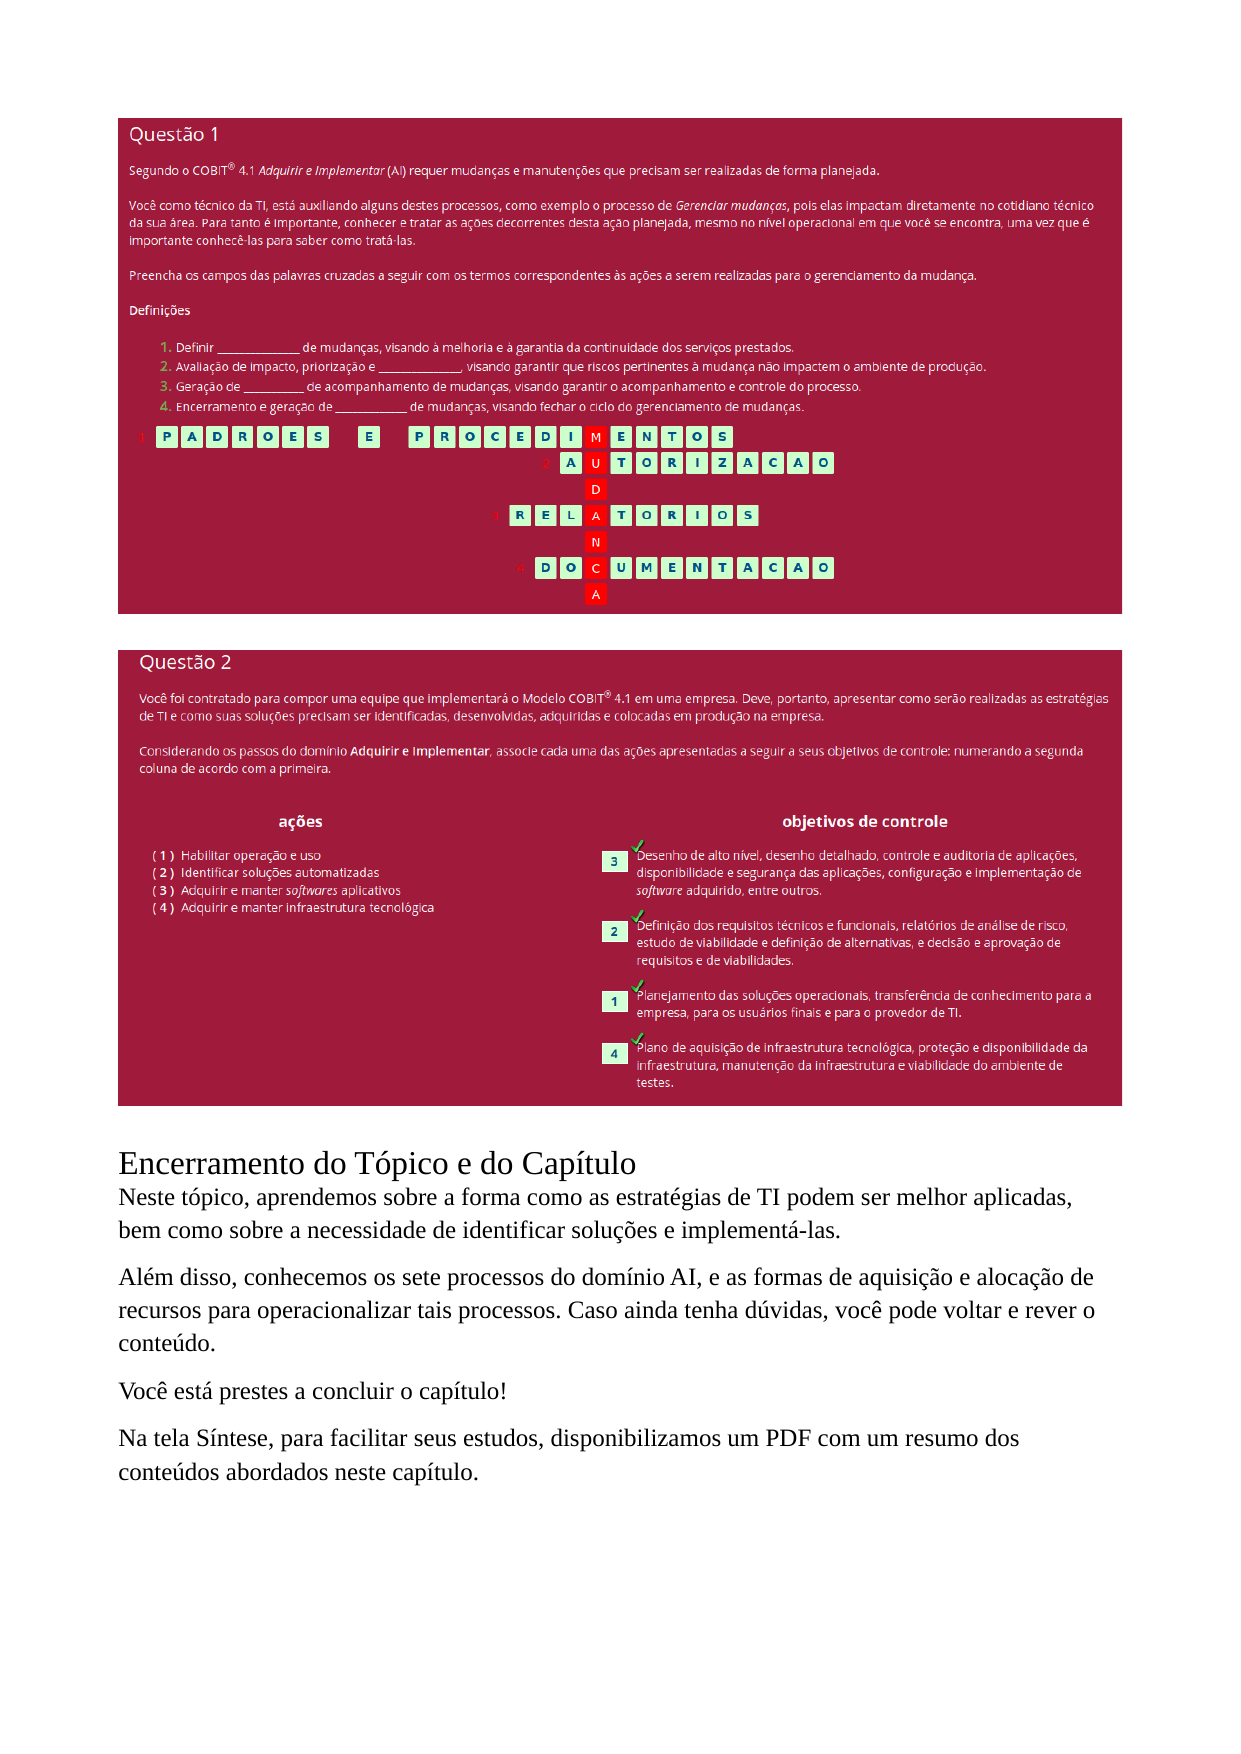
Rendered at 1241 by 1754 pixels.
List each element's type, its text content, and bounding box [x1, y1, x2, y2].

text Na tela Síntese, para facilitar seus estudos, disponibilizamos um PDF com um resumo dos conteúdos abordados neste capítulo. [118, 1423, 1122, 1485]
text Além disso, conhecemos os sete processos do domínio AI, e as formas de aquisição e alocação de recursos para operacionalizar tais processos. Caso ainda tenha dúvidas, você pode voltar e rever o conteúdo. [118, 1262, 1122, 1357]
picture [118, 118, 1123, 614]
subtitle Encerramento do Tópico e do Capítulo [118, 1143, 1122, 1182]
picture [118, 650, 1123, 1106]
text Você está prestes a concluir o capítulo! [118, 1376, 1122, 1405]
text Neste tópico, aprendemos sobre a forma como as estratégias de TI podem ser melhor aplicadas, bem como sobre a necessidade de identificar soluções e implementá-las. [118, 1182, 1122, 1243]
